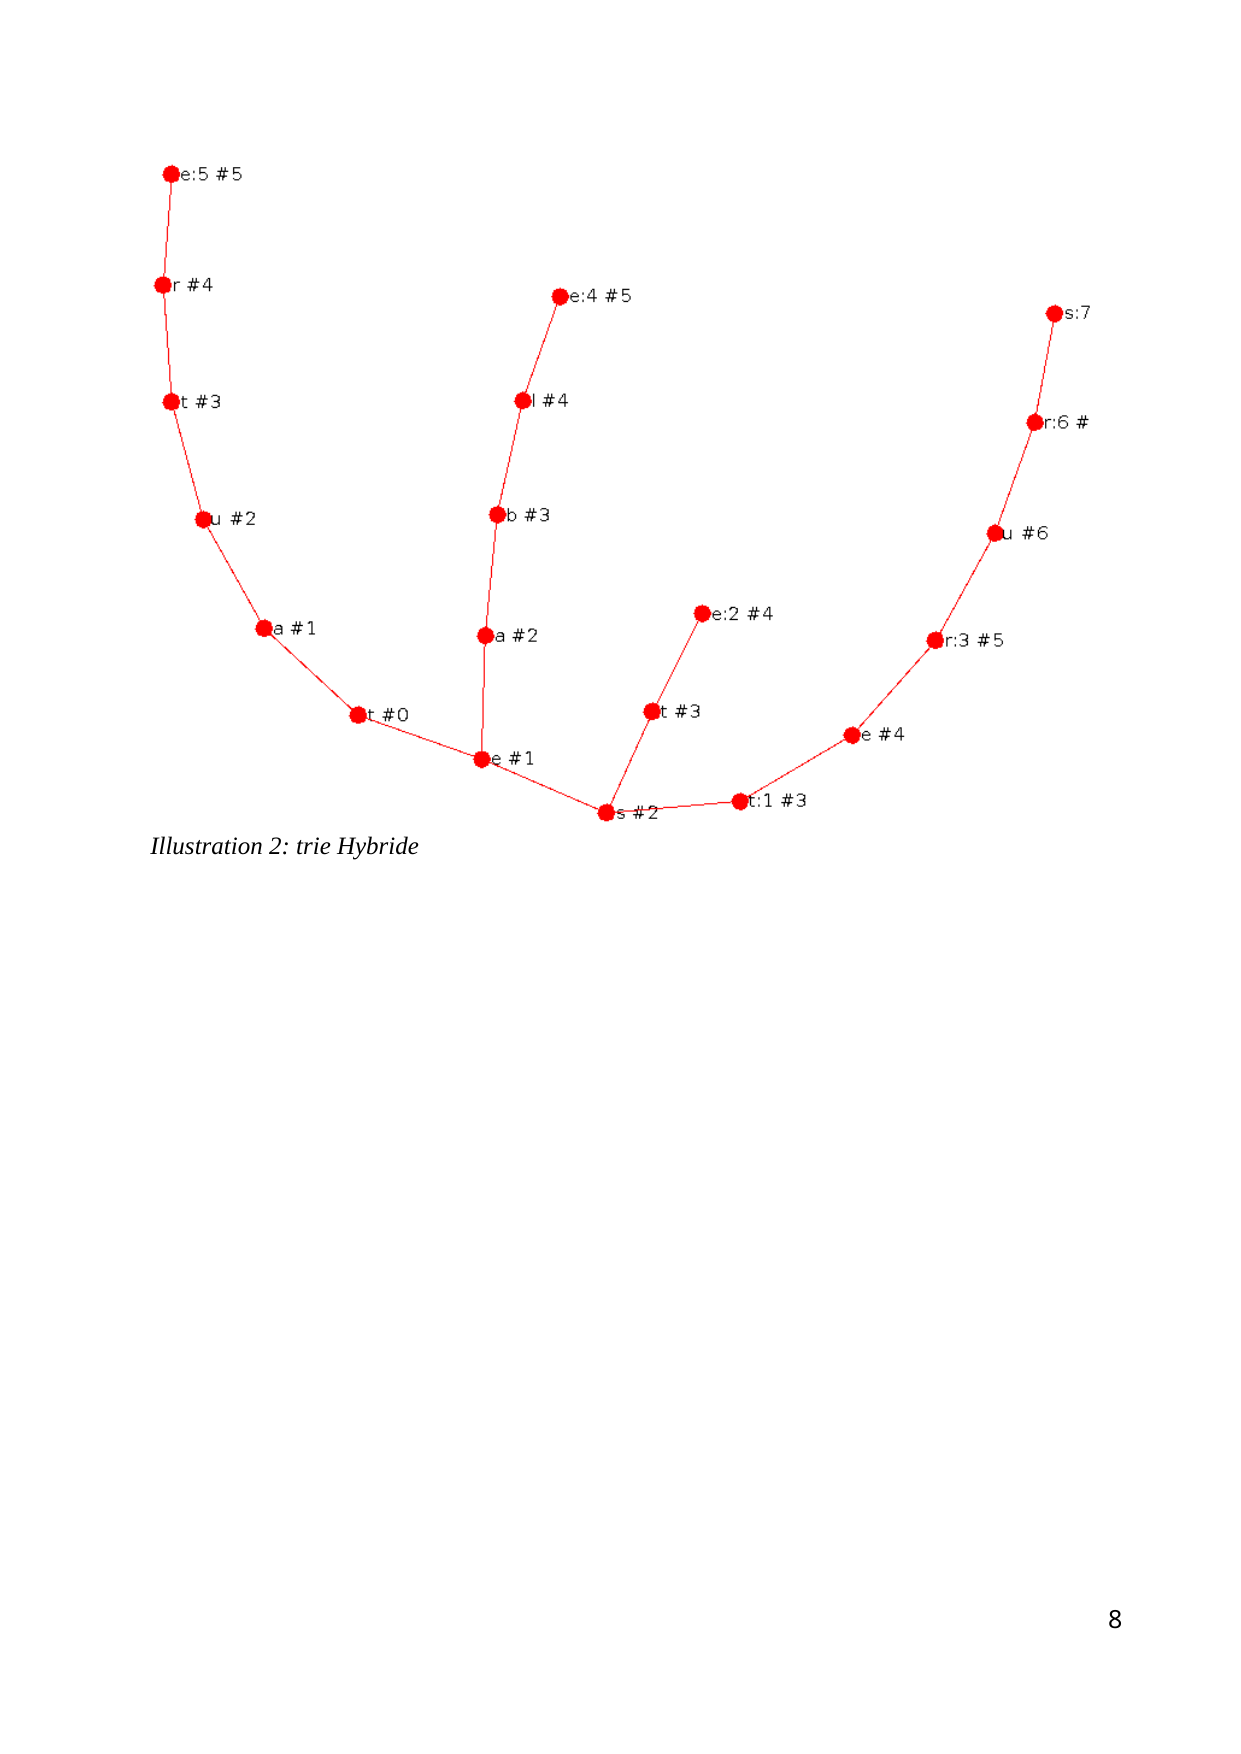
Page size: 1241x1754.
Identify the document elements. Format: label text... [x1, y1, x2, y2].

picture [150, 160, 1090, 831]
text Illustration 2: trie Hybride [150, 831, 1090, 859]
